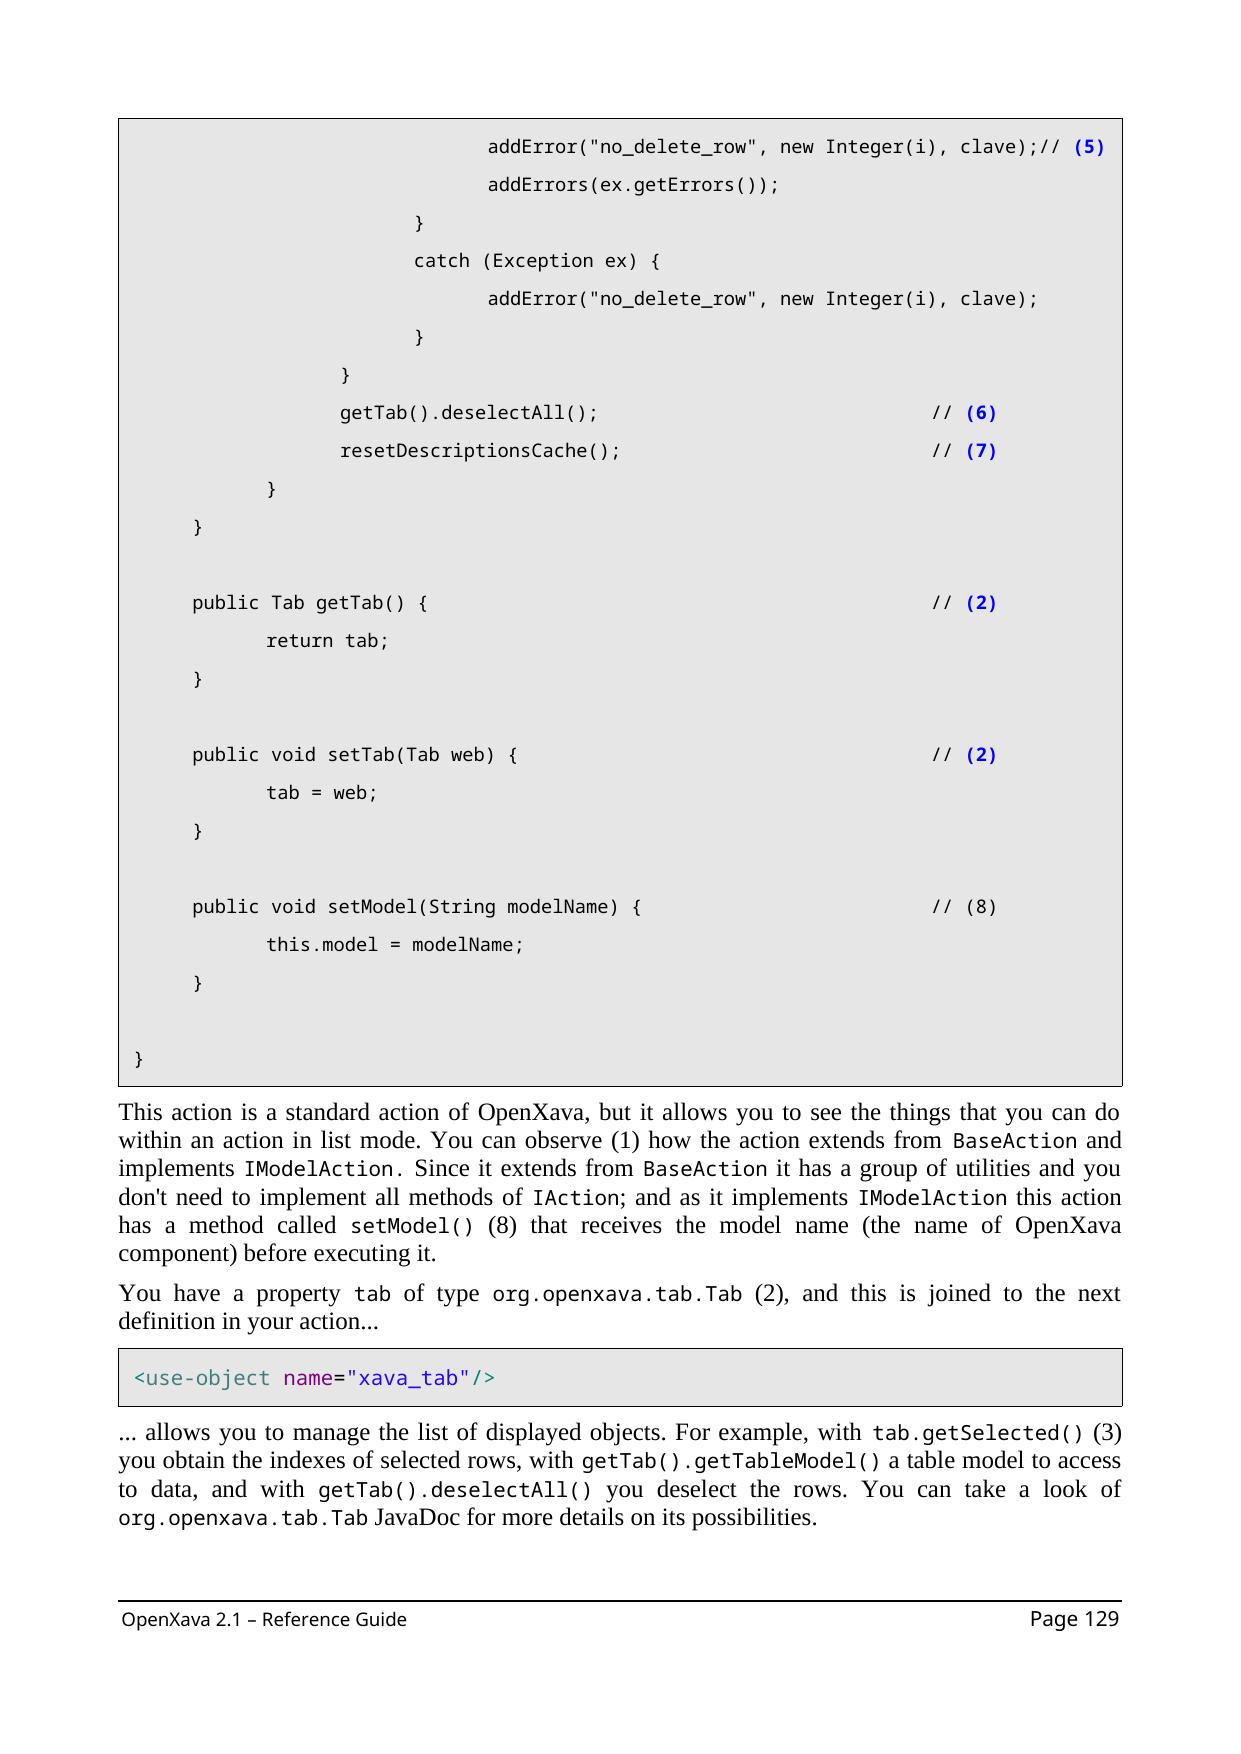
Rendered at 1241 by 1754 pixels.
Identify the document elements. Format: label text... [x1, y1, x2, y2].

text } [119, 346, 1122, 384]
text addErrors(ex.getErrors()); [119, 156, 1122, 194]
text tab = web; [119, 764, 1122, 802]
text return tab; [119, 612, 1122, 650]
text getTab().deselectAll(); // (6) [119, 384, 1122, 422]
text addError("no_delete_row", new Integer(i), clave); [119, 270, 1122, 308]
text } [119, 498, 1122, 536]
text } [119, 194, 1122, 232]
text resetDescriptionsCache(); // (7) [119, 422, 1122, 460]
text catch (Exception ex) { [119, 232, 1122, 270]
text } [119, 308, 1122, 346]
text You have a property tab of type org.openxava.tab.Tab (2), and this is joined to the next definition in your action... [118, 1279, 1122, 1335]
text <use-object name="xava_tab"/> [119, 1349, 1122, 1406]
text public Tab getTab() { // (2) [119, 574, 1122, 612]
text } [119, 650, 1122, 688]
text public void setModel(String modelName) { // (8) [119, 878, 1122, 917]
text public void setTab(Tab web) { // (2) [119, 726, 1122, 764]
text ... allows you to manage the list of displayed objects. For example, with tab.getSelected() (3) you obtain the indexes of selected rows, with getTab().getTableModel() a table model to access to data, and with getTab().deselectAll() you deselect the rows. You can take a look of org.openxava.tab.Tab JavaDoc for more details on its possibilities. [118, 1418, 1122, 1531]
text addError("no_delete_row", new Integer(i), clave);// (5) [119, 119, 1122, 156]
text } [119, 954, 1122, 993]
text } [119, 1031, 1122, 1086]
text } [119, 802, 1122, 841]
text } [119, 460, 1122, 498]
text this.model = modelName; [119, 917, 1122, 954]
text This action is a standard action of OpenXava, but it allows you to see the things that you can do within an action in list mode. You can observe (1) how the action extends from BaseAction and implements IModelAction. Since it extends from BaseAction it has a group of utilities and you don't need to implement all methods of IAction; and as it implements IModelAction this action has a method called setModel() (8) that receives the model name (the name of OpenXava component) before executing it. [118, 1098, 1122, 1267]
